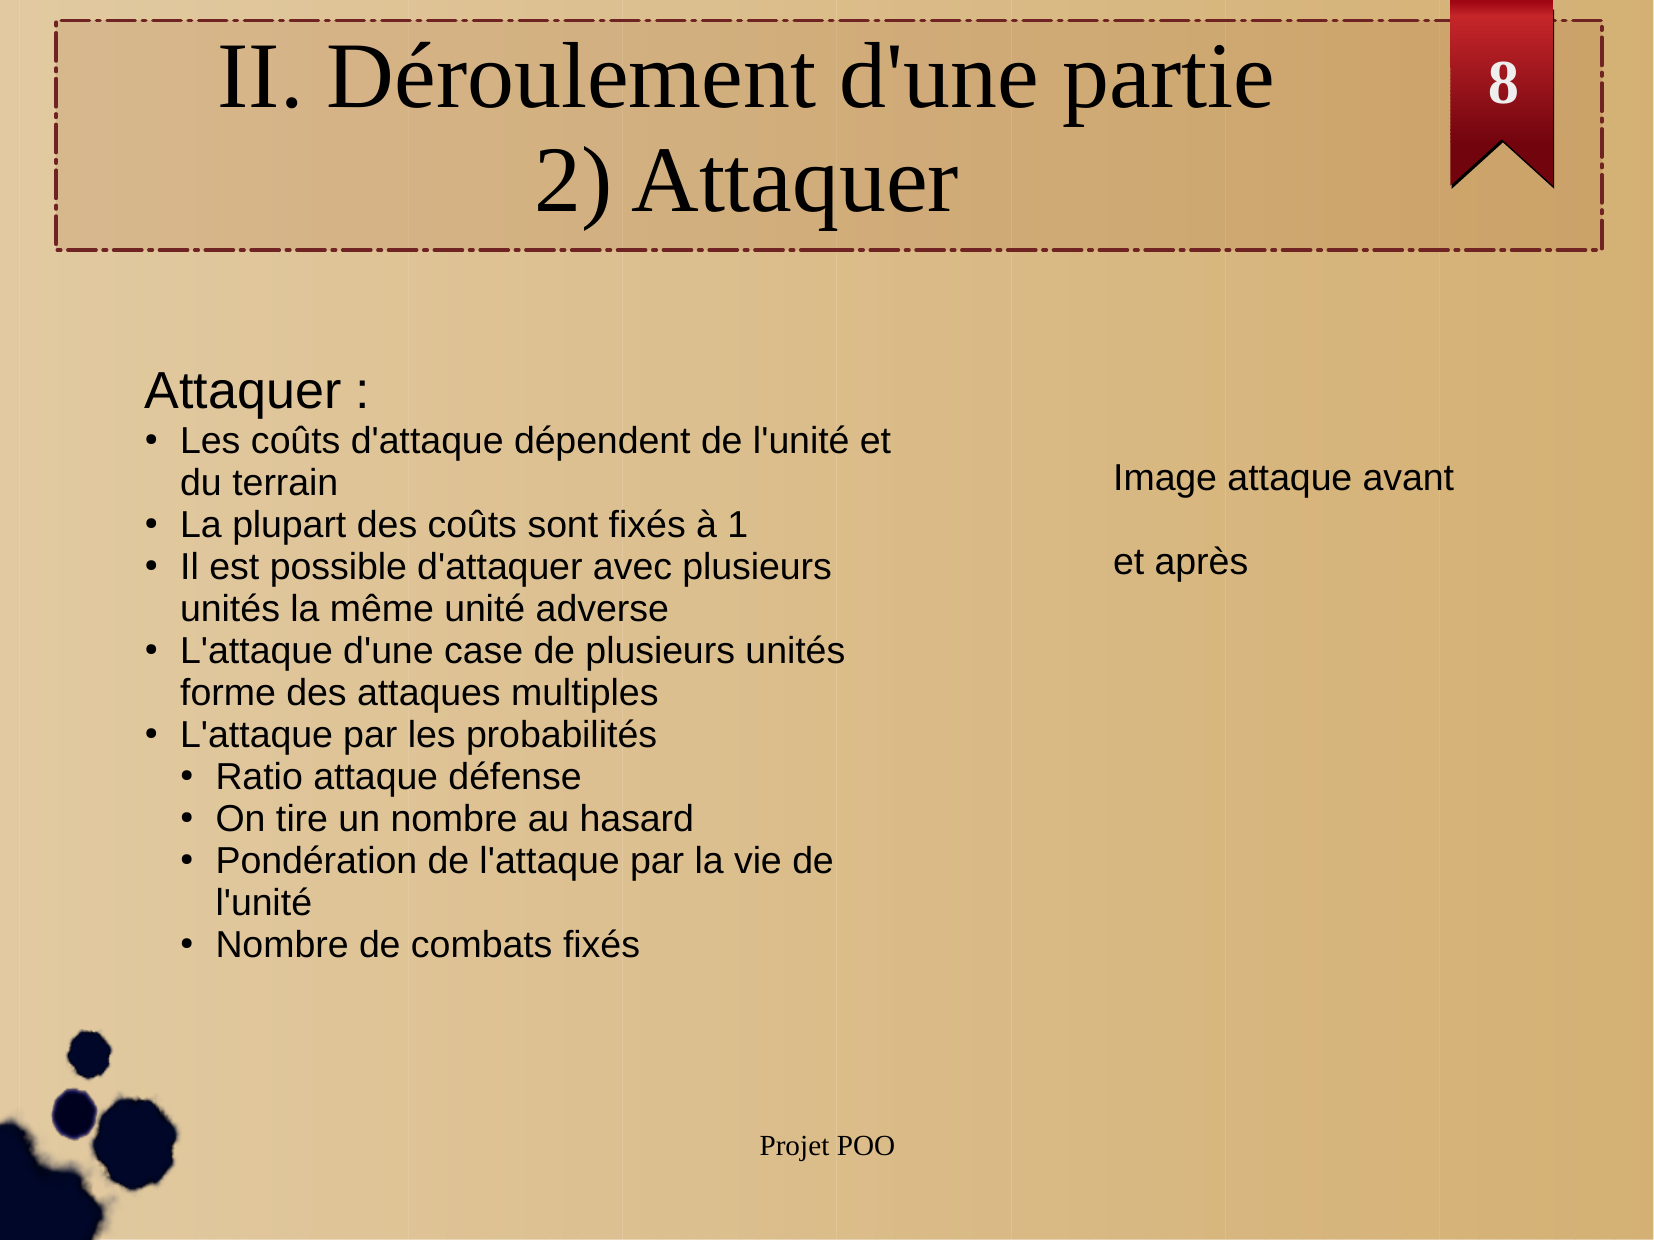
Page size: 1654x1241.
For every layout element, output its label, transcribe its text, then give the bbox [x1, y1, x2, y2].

text_box Image attaque avant et après [1098, 448, 1654, 590]
title II. Déroulement d'une partie 2) Attaquer [82, 23, 1412, 335]
text_box Attaquer : Les coûts d'attaque dépendent de l'unité et du terrain La plupart des coûts sont fixés à 1 Il est possible d'attaquer avec plusieurs unités la même unité adverse L'attaque d'une case de plusieurs unités forme des attaques multiples L'attaque par les probabilités Ratio attaque défense On tire un nombre au hasard Pondération de l'attaque par la vie de l'unité Nombre de combats fixés [129, 354, 934, 1016]
